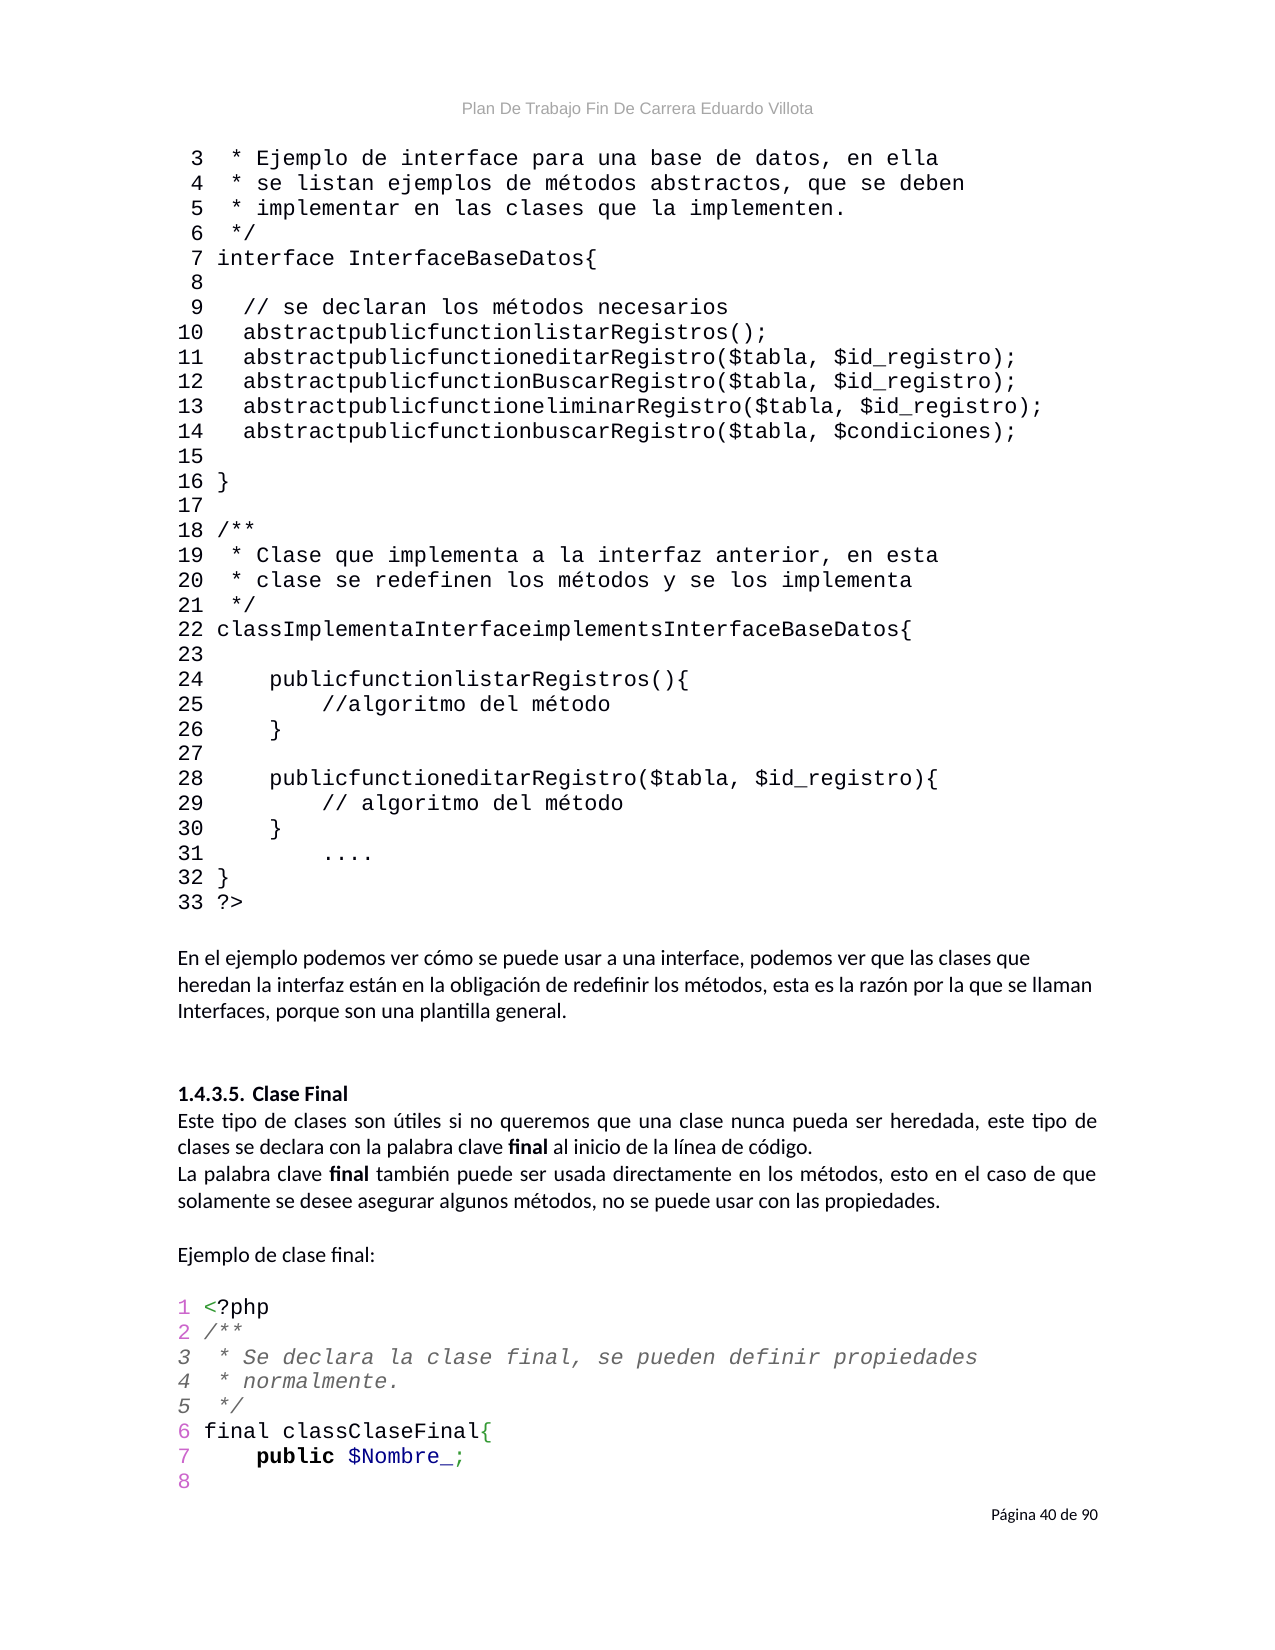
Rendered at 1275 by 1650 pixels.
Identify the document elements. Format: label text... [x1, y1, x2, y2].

text 4 * se listan ejemplos de métodos abstractos, que se deben [177, 172, 1098, 197]
text 32 } [177, 867, 1098, 891]
text 2 /** [177, 1321, 1098, 1346]
text 15 [177, 445, 1098, 470]
text 8 [177, 272, 1098, 296]
text 16 } [177, 470, 1098, 495]
text 17 [177, 495, 1098, 519]
text 19 * Clase que implementa a la interfaz anterior, en esta [177, 544, 1098, 569]
text 9 // se declaran los métodos necesarios [177, 296, 1098, 321]
text En el ejemplo podemos ver cómo se puede usar a una interface, podemos ver que las clases que heredan la interfaz están en la obligación de redefinir los métodos, esta es la razón por la que se llaman Interfaces, porque son una plantilla general. [177, 944, 1098, 1024]
text 8 [177, 1470, 1098, 1494]
text 20 * clase se redefinen los métodos y se los implementa [177, 569, 1098, 594]
text La palabra clave final también puede ser usada directamente en los métodos, esto en el caso de que solamente se desee asegurar algunos métodos, no se puede usar con las propiedades. [177, 1160, 1098, 1213]
text 5 */ [177, 1395, 1098, 1420]
text 10 abstractpublicfunctionlistarRegistros(); [177, 321, 1098, 346]
text 30 } [177, 817, 1098, 842]
text Ejemplo de clase final: [177, 1242, 1098, 1268]
text 12 abstractpublicfunctionBuscarRegistro($tabla, $id_registro); [177, 371, 1098, 396]
text 25 //algoritmo del método [177, 693, 1098, 718]
text 26 } [177, 718, 1098, 743]
text 7 interface InterfaceBaseDatos{ [177, 247, 1098, 272]
text 28 publicfunctioneditarRegistro($tabla, $id_registro){ [177, 767, 1098, 792]
text 5 * implementar en las clases que la implementen. [177, 197, 1098, 222]
text 6 final classClaseFinal{ [177, 1420, 1098, 1445]
text 29 // algoritmo del método [177, 792, 1098, 817]
text 11 abstractpublicfunctioneditarRegistro($tabla, $id_registro); [177, 346, 1098, 371]
text 18 /** [177, 519, 1098, 544]
text 24 publicfunctionlistarRegistros(){ [177, 668, 1098, 693]
text Este tipo de clases son útiles si no queremos que una clase nunca pueda ser heredada, este tipo de clases se declara con la palabra clave final al inicio de la línea de código. [177, 1107, 1098, 1160]
text 22 classImplementaInterfaceimplementsInterfaceBaseDatos{ [177, 619, 1098, 643]
text 3 * Se declara la clase final, se pueden definir propiedades [177, 1346, 1098, 1371]
text 1.4.3.5. Clase Final [177, 1080, 1098, 1107]
text 7 public $Nombre_; [177, 1445, 1098, 1470]
text 31 .... [177, 842, 1098, 867]
text 27 [177, 743, 1098, 767]
text 6 */ [177, 222, 1098, 247]
text 21 */ [177, 594, 1098, 619]
text 14 abstractpublicfunctionbuscarRegistro($tabla, $condiciones); [177, 420, 1098, 445]
text 4 * normalmente. [177, 1371, 1098, 1395]
text 23 [177, 643, 1098, 668]
text 13 abstractpublicfunctioneliminarRegistro($tabla, $id_registro); [177, 396, 1098, 420]
text 3 * Ejemplo de interface para una base de datos, en ella [177, 148, 1098, 172]
text 1 <?php [177, 1296, 1098, 1321]
text 33 ?> [177, 891, 1098, 916]
